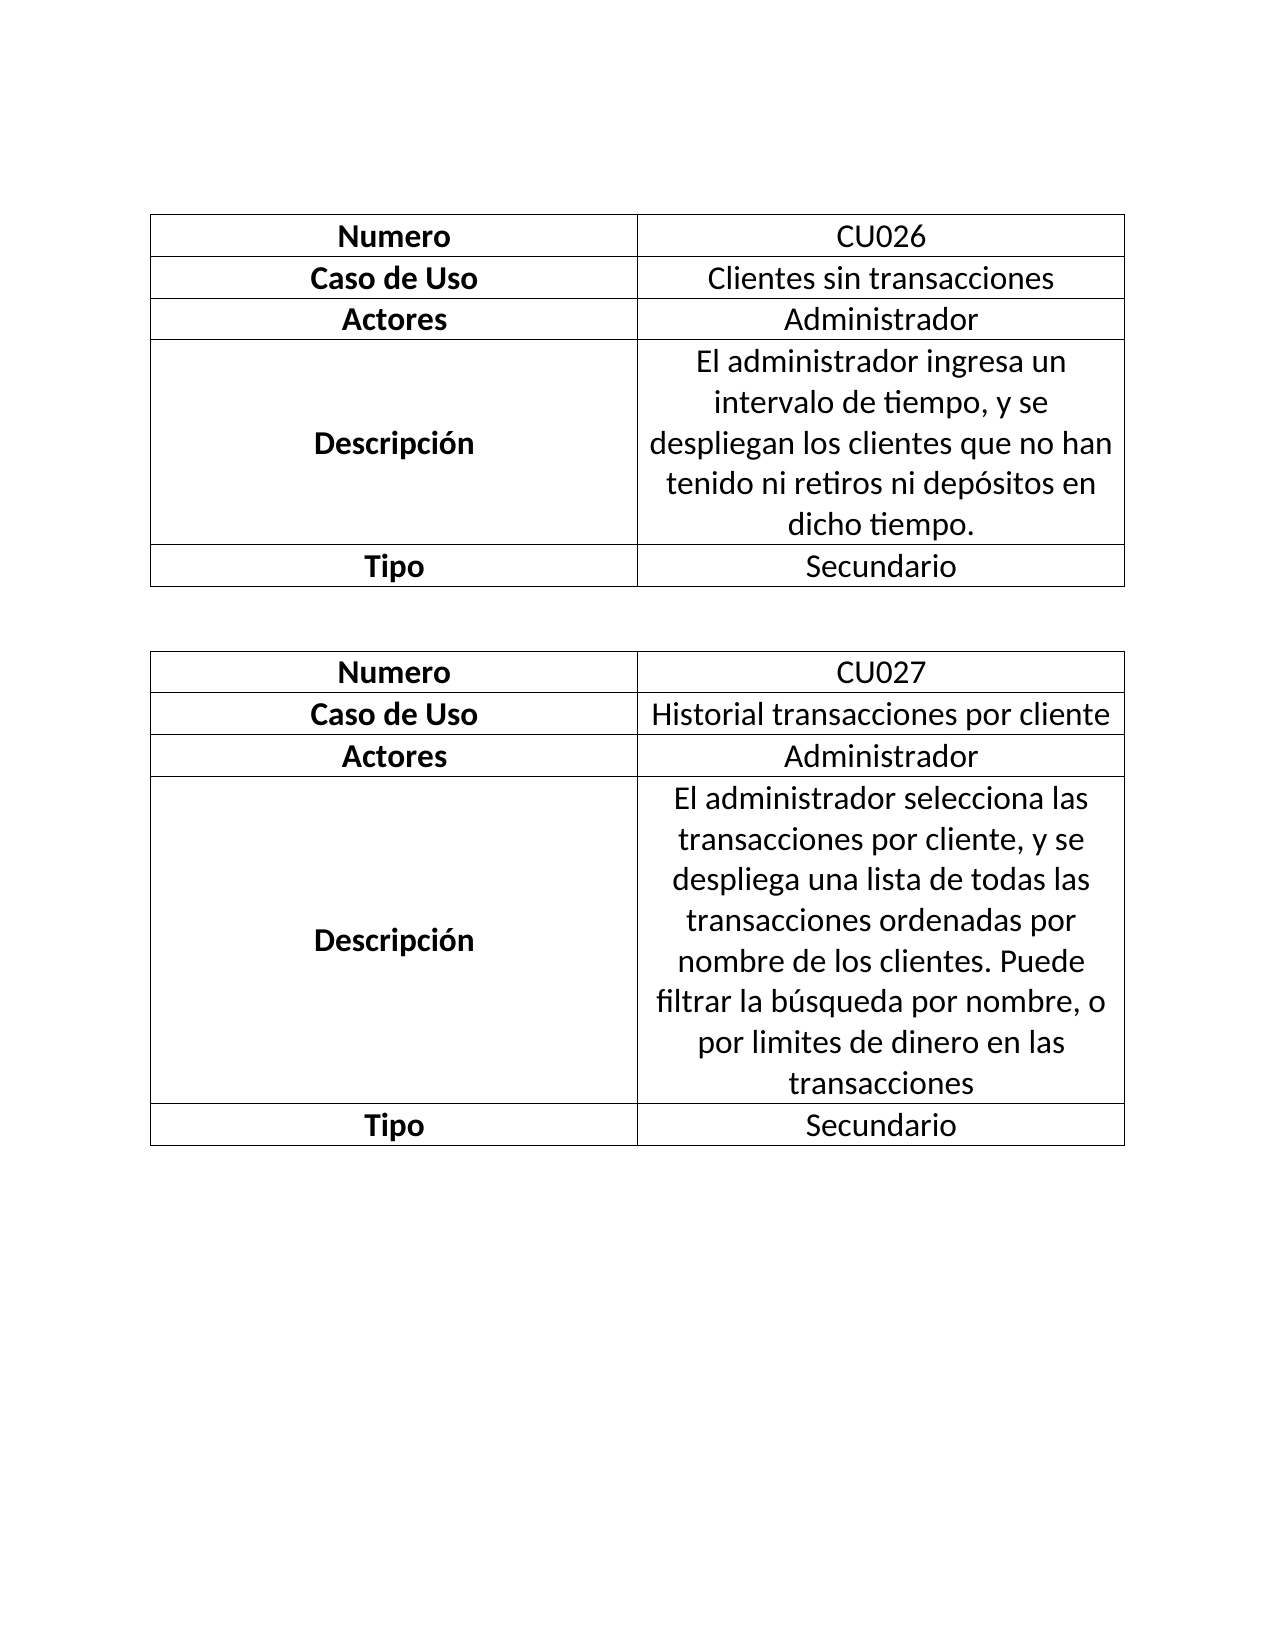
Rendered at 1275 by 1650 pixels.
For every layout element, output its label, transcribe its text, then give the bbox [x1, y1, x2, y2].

table_cell Caso de Uso [151, 693, 637, 734]
table_cell Secundario [638, 545, 1124, 586]
table_cell Administrador [638, 735, 1124, 776]
table_cell Caso de Uso [151, 257, 637, 297]
table_cell Tipo [151, 1104, 637, 1144]
table_header Numero [151, 215, 637, 256]
table_cell Clientes sin transacciones [638, 257, 1124, 297]
table_cell Historial transacciones por cliente [638, 693, 1124, 734]
table_cell Administrador [638, 299, 1124, 339]
table_cell Descripción [151, 340, 637, 544]
table_header CU026 [638, 215, 1124, 256]
table_cell El administrador selecciona las transacciones por cliente, y se despliega una lista de todas las transacciones ordenadas por nombre de los clientes. Puede filtrar la búsqueda por nombre, o por limites de dinero en las transacciones [638, 777, 1124, 1103]
table_cell Actores [151, 735, 637, 776]
table_cell Tipo [151, 545, 637, 586]
table_cell Secundario [638, 1104, 1124, 1144]
table_header Numero [151, 652, 637, 692]
table_header CU027 [638, 652, 1124, 692]
table_cell Actores [151, 299, 637, 339]
table_cell El administrador ingresa un intervalo de tiempo, y se despliegan los clientes que no han tenido ni retiros ni depósitos en dicho tiempo. [638, 340, 1124, 544]
table_cell Descripción [151, 777, 637, 1103]
